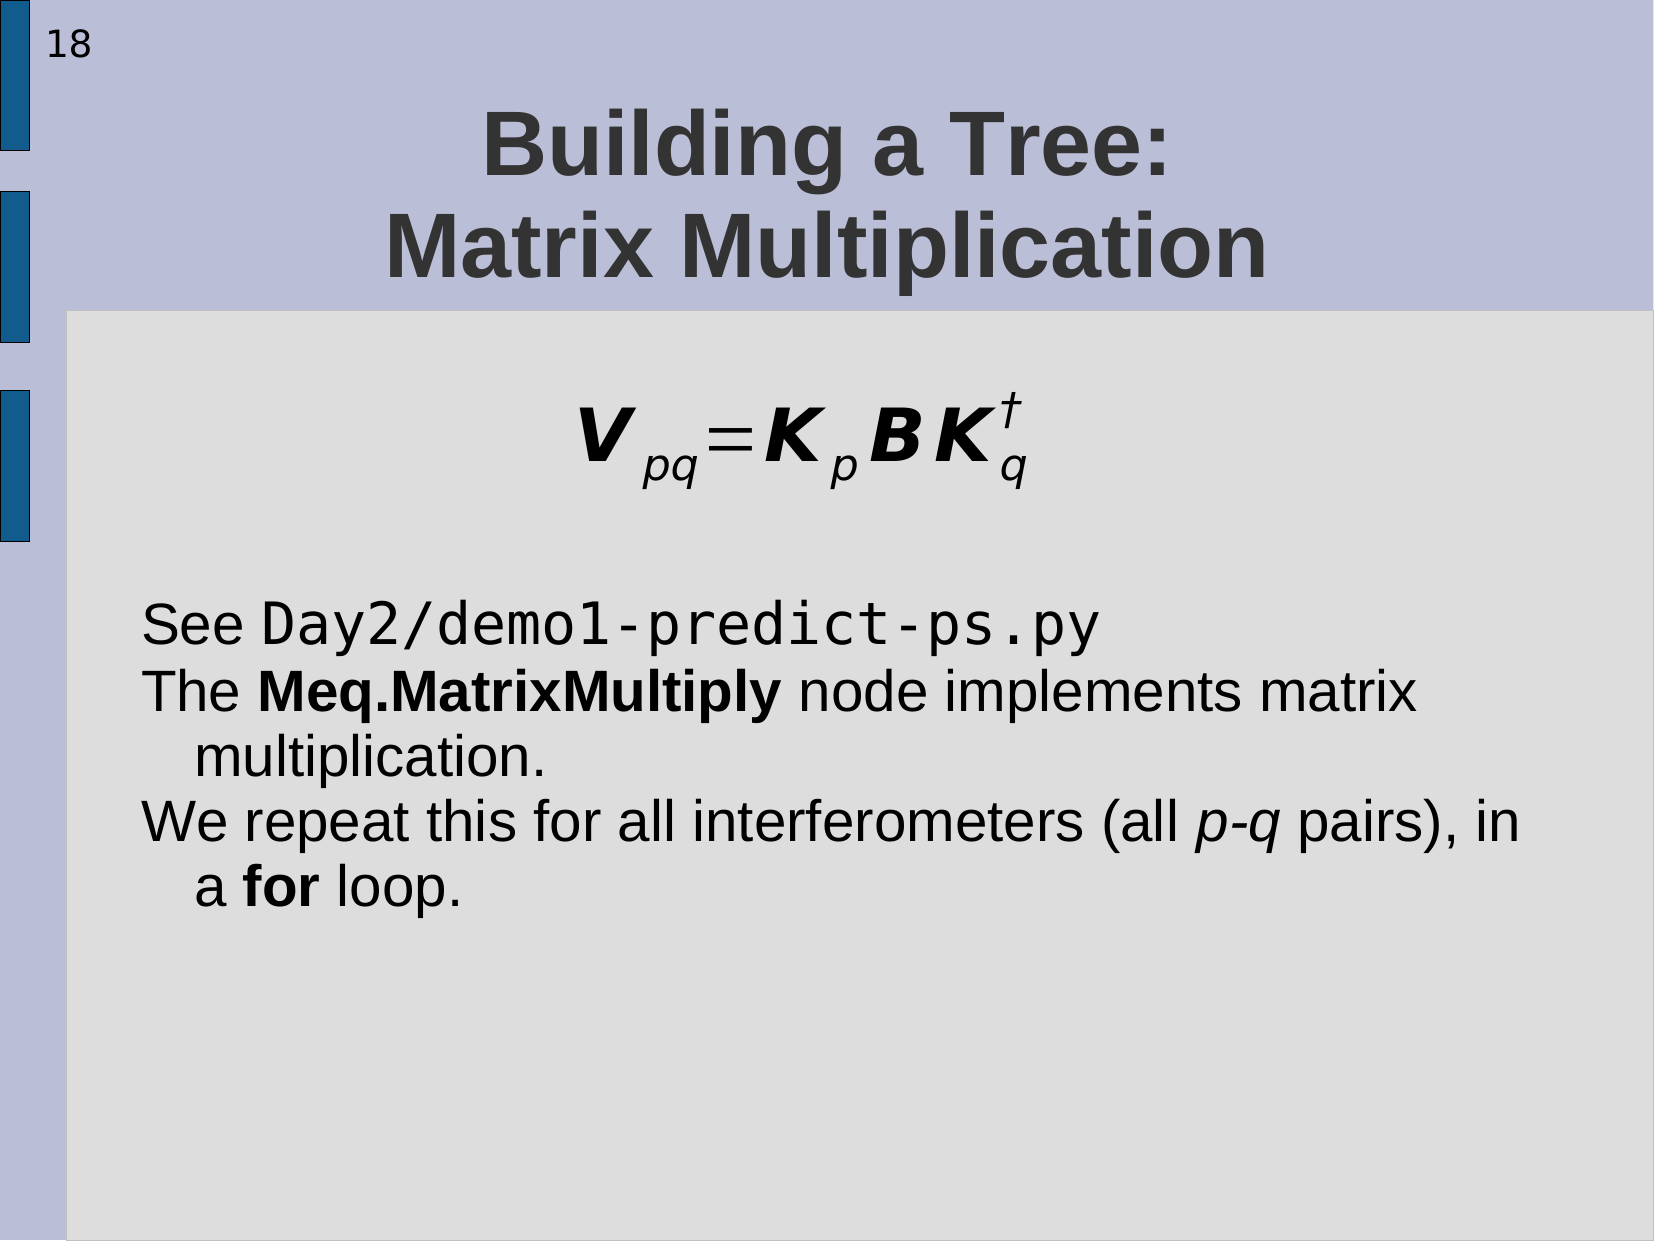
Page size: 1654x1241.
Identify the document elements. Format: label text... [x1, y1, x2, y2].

list See Day2/demo1-predict-ps.py The Meq.MatrixMultiply node implements matrix multiplication. We repeat this for all interferometers (all p-q pairs), in a for loop. [123, 590, 1536, 930]
chart [568, 383, 1034, 491]
text_box [32, 15, 267, 89]
title Building a Tree: Matrix Multiplication [121, 87, 1534, 302]
